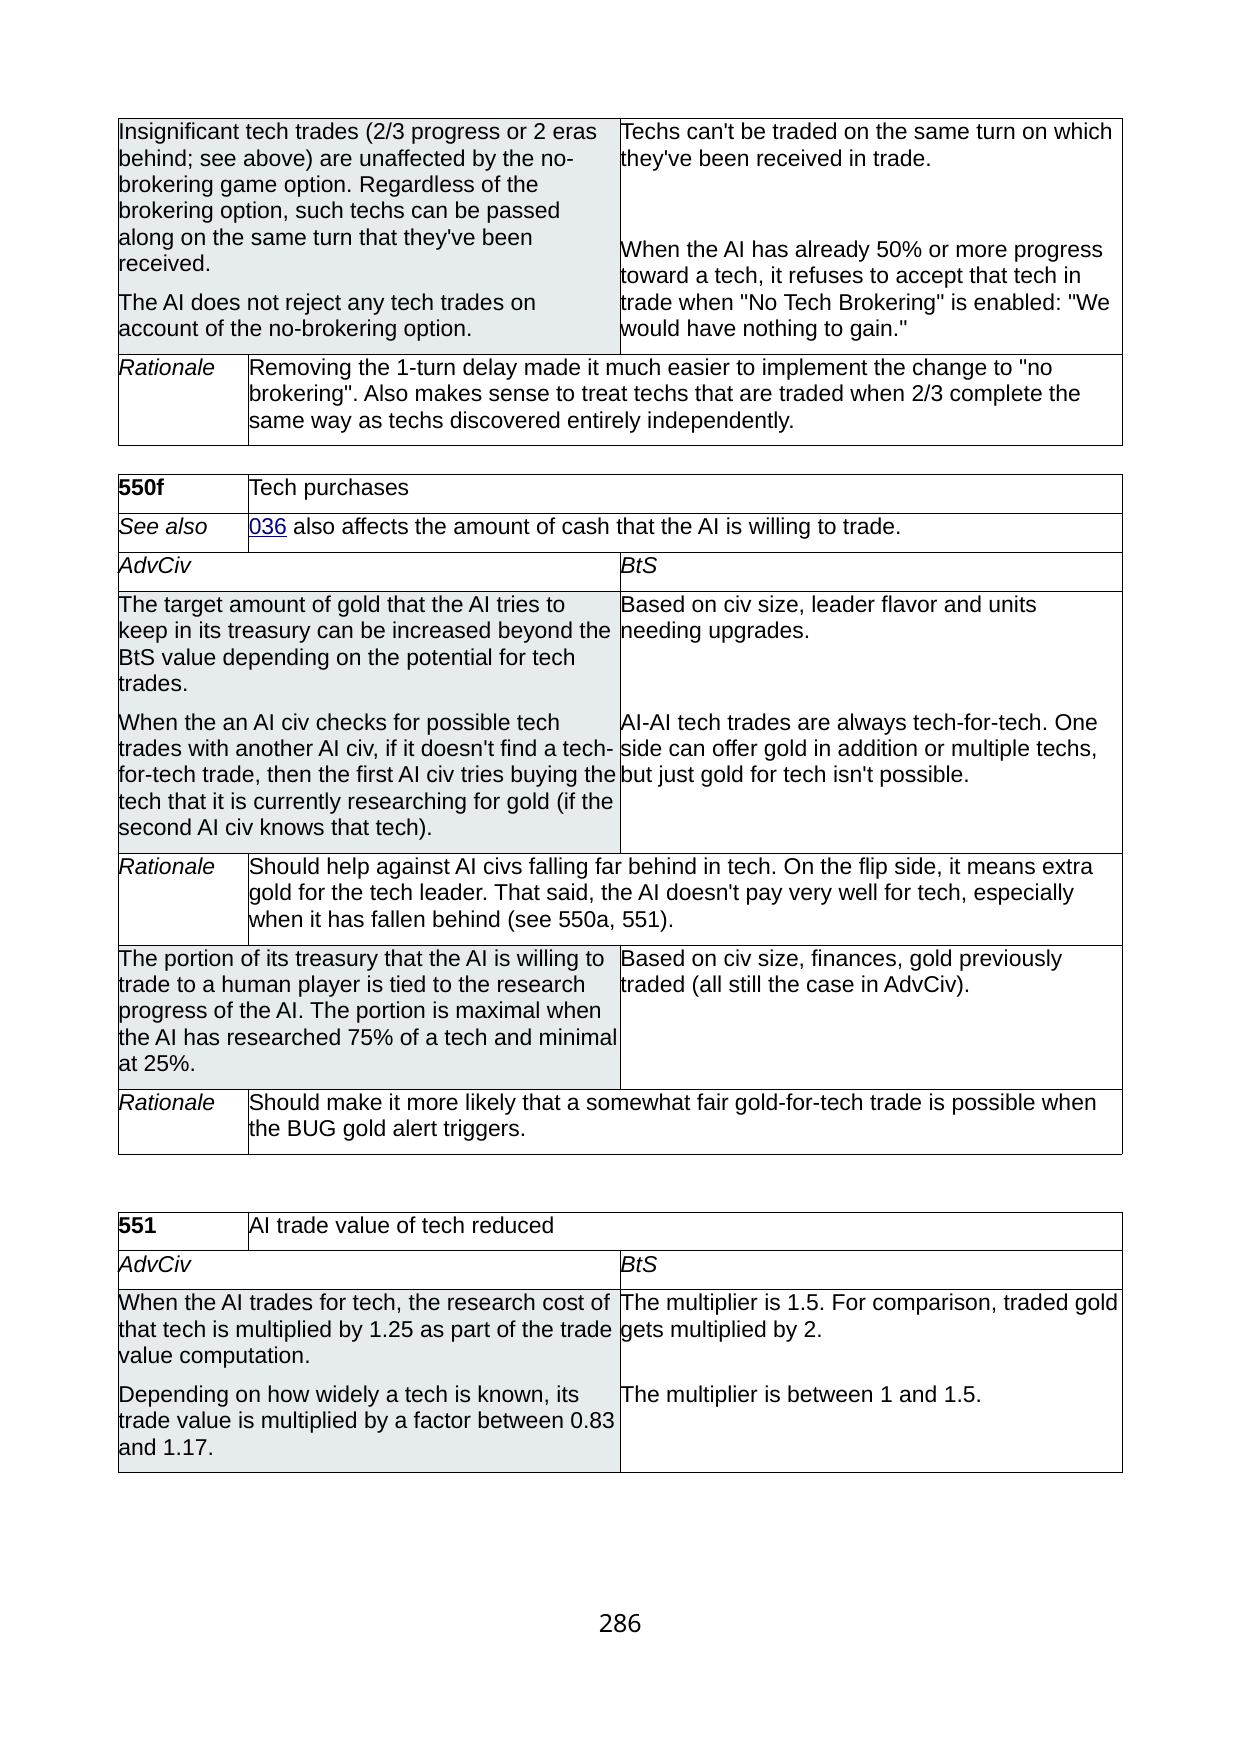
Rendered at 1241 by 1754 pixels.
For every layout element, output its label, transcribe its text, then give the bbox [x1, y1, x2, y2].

table_header 550f [119, 475, 248, 513]
table_cell Techs can't be traded on the same turn on which they've been received in trade. When the AI has already 50% or more progress toward a tech, it refuses to accept that tech in trade when "No Tech Brokering" is enabled: "We would have nothing to gain." [621, 119, 1122, 354]
table_cell The multiplier is 1.5. For comparison, traded gold gets multiplied by 2. The multiplier is between 1 and 1.5. [621, 1290, 1122, 1472]
table_cell Based on civ size, finances, gold previously traded (all still the case in AdvCiv). [621, 946, 1122, 1089]
table_cell Based on civ size, leader flavor and units needing upgrades. AI-AI tech trades are always tech-for-tech. One side can offer gold in addition or multiple techs, but just gold for tech isn't possible. [621, 592, 1122, 853]
table_cell AdvCiv [119, 1251, 620, 1289]
table_cell BtS [621, 1251, 1122, 1289]
table_cell Insignificant tech trades (2/3 progress or 2 eras behind; see above) are unaffected by the no-brokering game option. Regardless of the brokering option, such techs can be passed along on the same turn that they've been received. The AI does not reject any tech trades on account of the no-brokering option. [119, 119, 620, 354]
table_cell Rationale [119, 854, 248, 944]
table_cell Rationale [119, 1090, 248, 1154]
table_cell AdvCiv [119, 553, 620, 591]
table_cell Should make it more likely that a somewhat fair gold-for-tech trade is possible when the BUG gold alert triggers. [249, 1090, 1122, 1154]
table_cell The portion of its treasury that the AI is willing to trade to a human player is tied to the research progress of the AI. The portion is maximal when the AI has researched 75% of a tech and minimal at 25%. [119, 946, 620, 1089]
table_cell 036 also affects the amount of cash that the AI is willing to trade. [249, 514, 1122, 552]
table_cell BtS [621, 553, 1122, 591]
table_header AI trade value of tech reduced [249, 1213, 1122, 1250]
table_header 551 [119, 1213, 248, 1250]
table_cell When the AI trades for tech, the research cost of that tech is multiplied by 1.25 as part of the trade value computation. Depending on how widely a tech is known, its trade value is multiplied by a factor between 0.83 and 1.17. [119, 1290, 620, 1472]
table_cell Should help against AI civs falling far behind in tech. On the flip side, it means extra gold for the tech leader. That said, the AI doesn't pay very well for tech, especially when it has fallen behind (see 550a, 551). [249, 854, 1122, 944]
table_cell Removing the 1-turn delay made it much easier to implement the change to "no brokering". Also makes sense to treat techs that are traded when 2/3 complete the same way as techs discovered entirely independently. [249, 355, 1122, 445]
table_cell The target amount of gold that the AI tries to keep in its treasury can be increased beyond the BtS value depending on the potential for tech trades. When the an AI civ checks for possible tech trades with another AI civ, if it doesn't find a tech-for-tech trade, then the first AI civ tries buying the tech that it is currently researching for gold (if the second AI civ knows that tech). [119, 592, 620, 853]
table_header Tech purchases [249, 475, 1122, 513]
table_cell Rationale [119, 355, 248, 445]
table_cell See also [119, 514, 248, 552]
